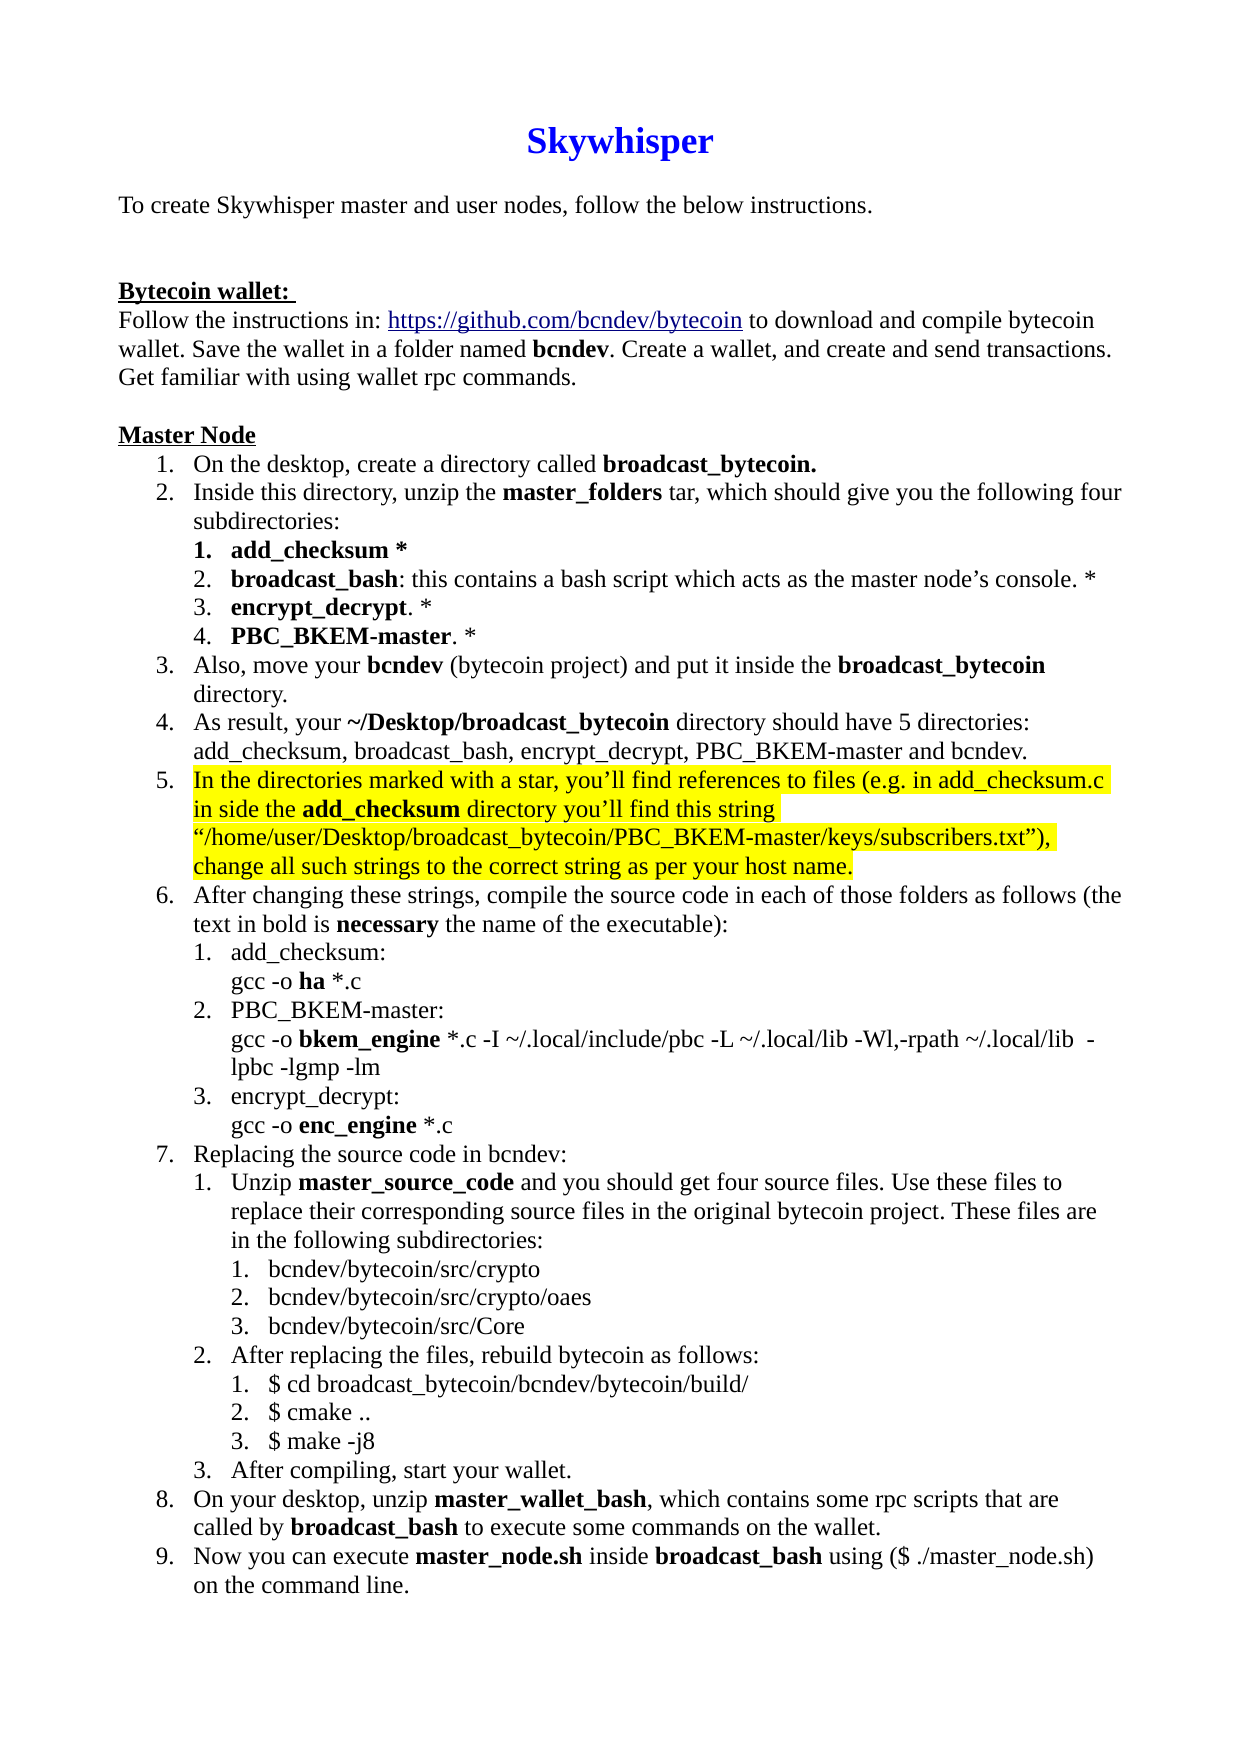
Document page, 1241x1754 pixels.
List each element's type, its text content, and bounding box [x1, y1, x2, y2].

list bcndev/bytecoin/src/crypto/oaes [231, 1282, 1122, 1311]
list bcndev/bytecoin/src/Core [231, 1311, 1122, 1340]
list bcndev/bytecoin/src/crypto [231, 1254, 1122, 1282]
list PBC_BKEM-master. * [193, 621, 1122, 650]
list On the desktop, create a directory called broadcast_bytecoin. [156, 449, 1122, 477]
list Also, move your bcndev (bytecoin project) and put it inside the broadcast_bytecoin directory. [156, 650, 1122, 707]
list encrypt_decrypt. * [193, 592, 1122, 621]
list After changing these strings, compile the source code in each of those folders as follows (the text in bold is necessary the name of the executable): [156, 880, 1122, 937]
list $ cd broadcast_bytecoin/bcndev/bytecoin/build/ [231, 1369, 1122, 1397]
list $ make -j8 [231, 1426, 1122, 1455]
text To create Skywhisper master and user nodes, follow the below instructions. [118, 190, 1122, 219]
text Master Node [118, 420, 1122, 449]
list gcc -o enc_engine *.c [193, 1110, 1122, 1139]
list add_checksum * [193, 535, 1122, 564]
list PBC_BKEM-master: gcc -o bkem_engine *.c -I ~/.local/include/pbc -L ~/.local/lib -Wl,-rpath ~/.local/lib -lpbc -lgmp -lm [193, 995, 1122, 1081]
text Bytecoin wallet: Follow the instructions in: https://github.com/bcndev/bytecoin to download and compile bytecoin wallet. Save the wallet in a folder named bcndev. Create a wallet, and create and send transactions. Get familiar with using wallet rpc commands. [118, 276, 1122, 391]
list On your desktop, unzip master_wallet_bash, which contains some rpc scripts that are called by broadcast_bash to execute some commands on the wallet. [156, 1484, 1122, 1541]
list Unzip master_source_code and you should get four source files. Use these files to replace their corresponding source files in the original bytecoin project. These files are in the following subdirectories: [193, 1167, 1122, 1254]
list After replacing the files, rebuild bytecoin as follows: [193, 1340, 1122, 1369]
list encrypt_decrypt: [193, 1081, 1122, 1110]
list Inside this directory, unzip the master_folders tar, which should give you the following four subdirectories: [156, 477, 1122, 535]
list $ cmake .. [231, 1397, 1122, 1426]
list add_checksum: gcc -o ha *.c [193, 937, 1122, 995]
list Now you can execute master_node.sh inside broadcast_bash using ($ ./master_node.sh) on the command line. [156, 1541, 1122, 1599]
text Skywhisper [118, 118, 1122, 161]
list In the directories marked with a star, you’ll find references to files (e.g. in add_checksum.c in side the add_checksum directory you’ll find this string “/home/user/Desktop/broadcast_bytecoin/PBC_BKEM-master/keys/subscribers.txt”), change all such strings to the correct string as per your host name. [156, 765, 1122, 880]
list broadcast_bash: this contains a bash script which acts as the master node’s console. * [193, 564, 1122, 592]
list Replacing the source code in bcndev: [156, 1139, 1122, 1167]
list As result, your ~/Desktop/broadcast_bytecoin directory should have 5 directories: add_checksum, broadcast_bash, encrypt_decrypt, PBC_BKEM-master and bcndev. [156, 707, 1122, 765]
list After compiling, start your wallet. [193, 1455, 1122, 1484]
